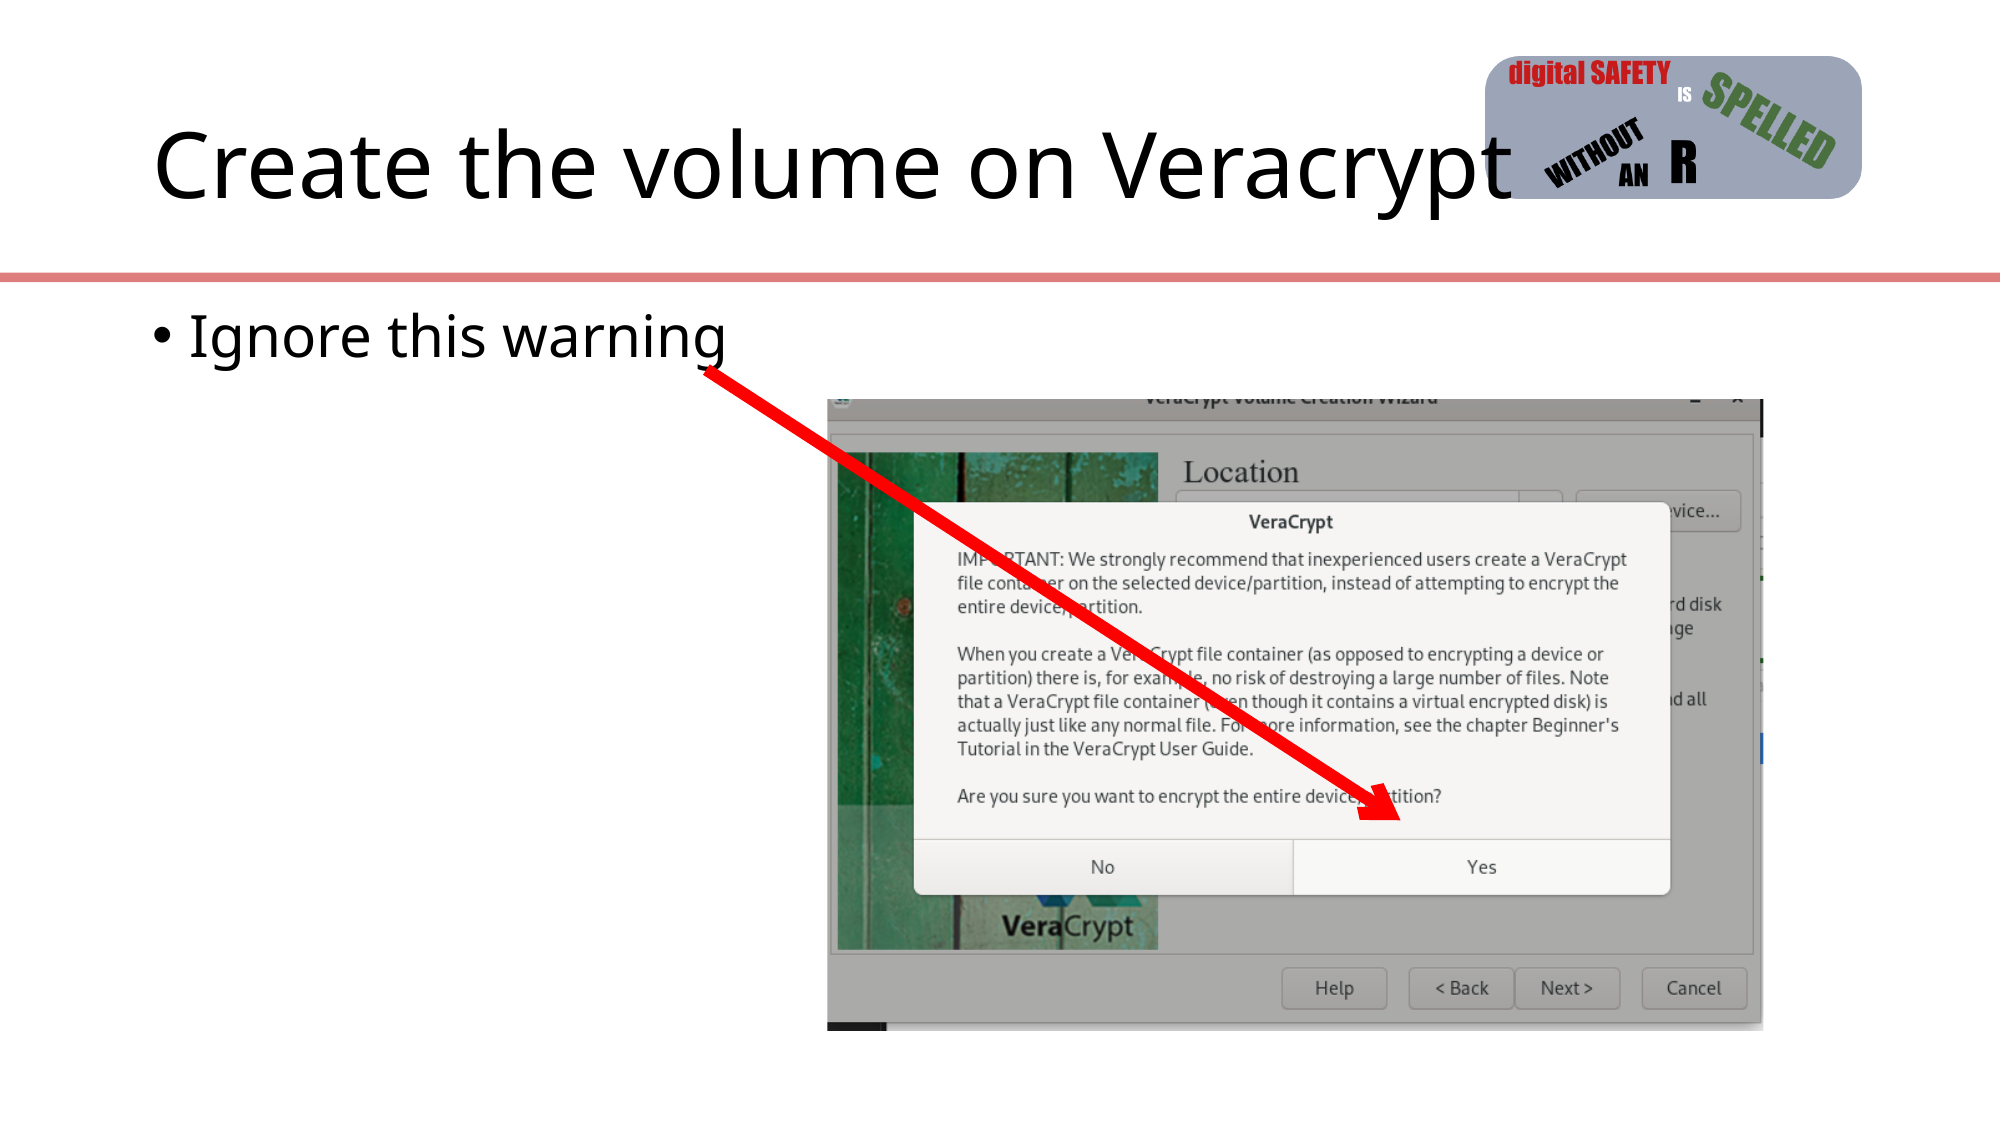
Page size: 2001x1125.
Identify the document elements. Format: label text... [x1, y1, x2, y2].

title Create the volume on Veracrypt [137, 59, 1863, 278]
picture [827, 399, 1764, 1031]
list Ignore this warning [137, 299, 916, 1014]
